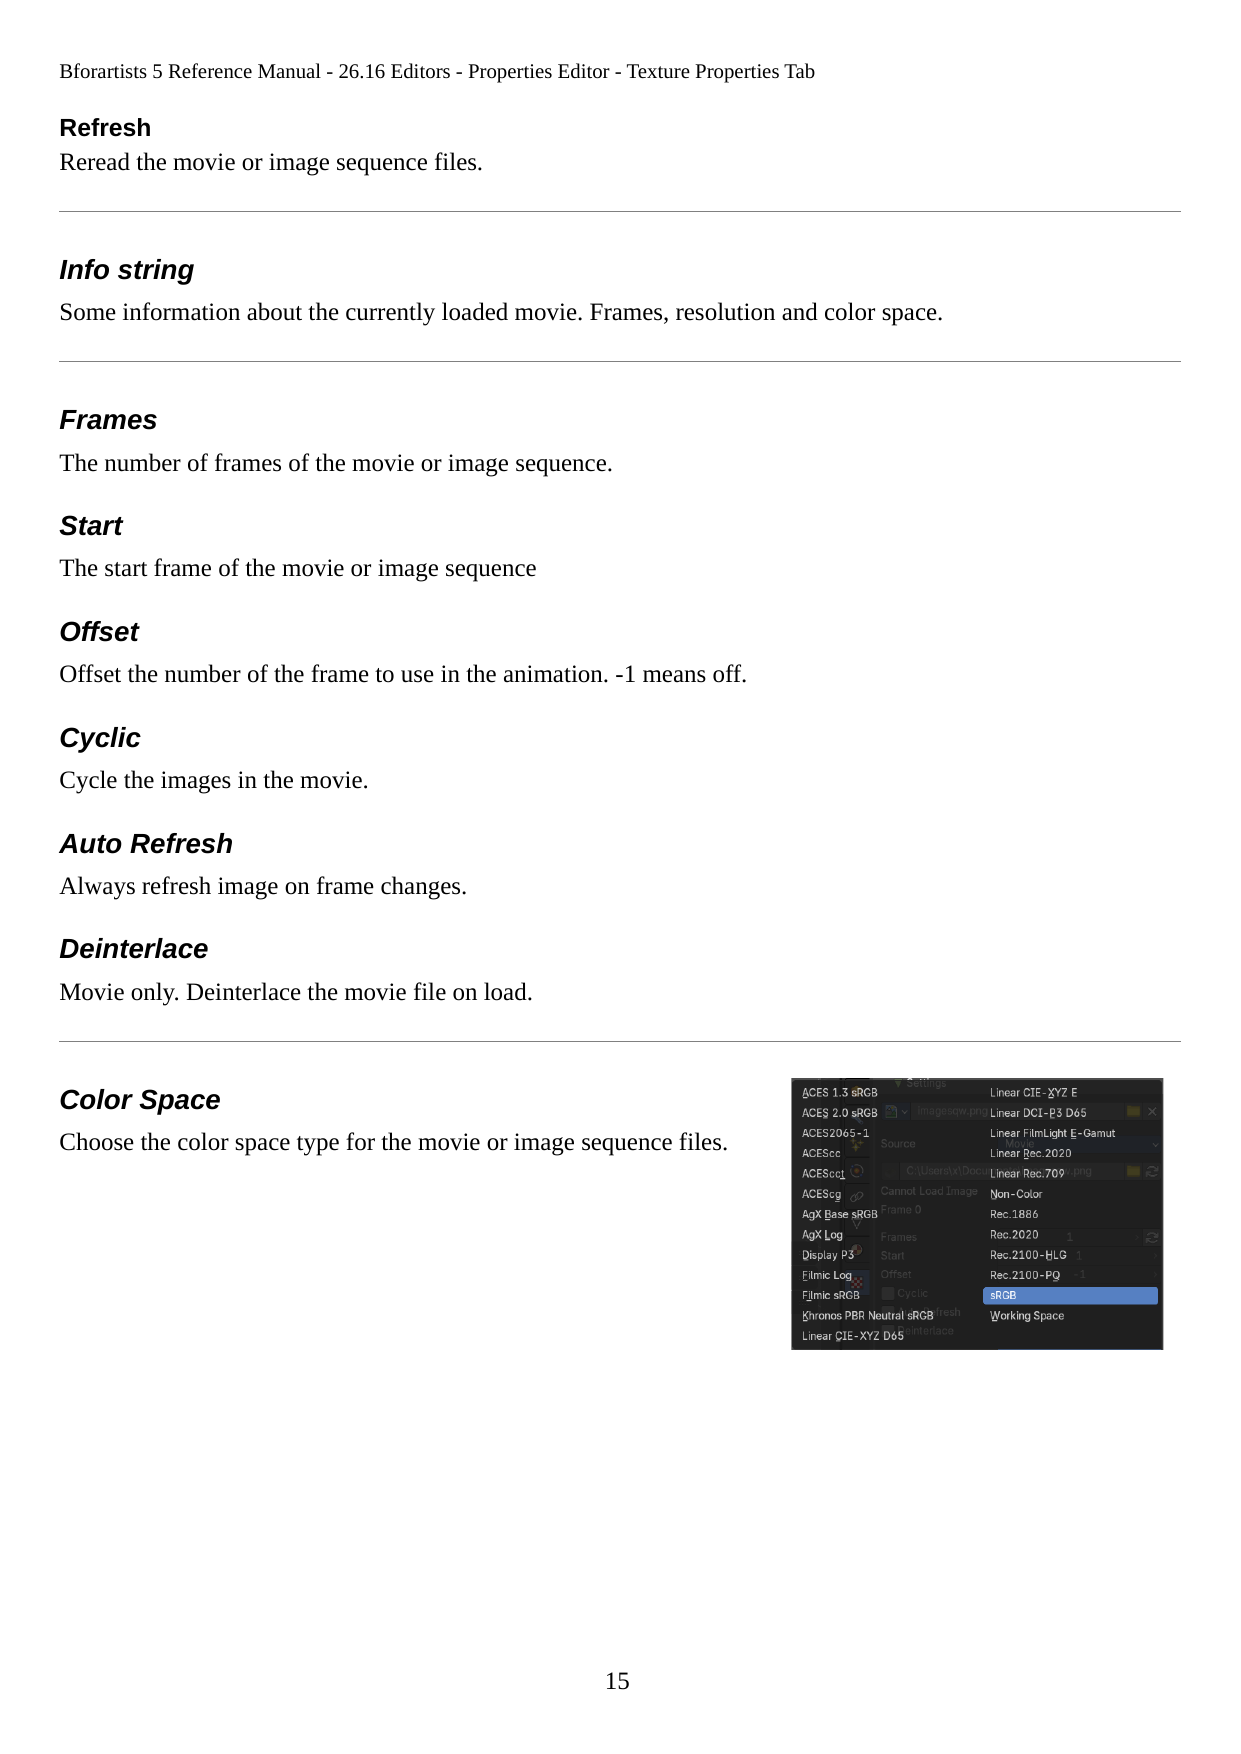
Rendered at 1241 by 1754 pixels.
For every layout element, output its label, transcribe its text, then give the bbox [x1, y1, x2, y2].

subtitle Start [59, 509, 1181, 541]
subtitle Deinterlace [59, 933, 1181, 965]
subtitle Info string [59, 253, 1181, 285]
subtitle Cyclic [59, 721, 1181, 753]
text Always refresh image on frame changes. [59, 871, 1181, 900]
subtitle Auto Refresh [59, 827, 1181, 859]
text The number of frames of the movie or image sequence. [59, 448, 1181, 476]
subtitle Frames [59, 403, 1181, 435]
text The start frame of the movie or image sequence [59, 553, 1181, 582]
text Choose the color space type for the movie or image sequence files. [59, 1127, 791, 1156]
subtitle Offset [59, 615, 1181, 647]
picture [791, 1078, 1164, 1350]
text Offset the number of the frame to use in the animation. -1 means off. [59, 659, 1181, 688]
subtitle Color Space [59, 1083, 791, 1115]
text Movie only. Deinterlace the movie file on load. [59, 977, 1181, 1006]
text Cycle the images in the movie. [59, 765, 1181, 794]
subtitle [1164, 1083, 1181, 1115]
text Some information about the currently loaded movie. Frames, resolution and color space. [59, 297, 1181, 326]
subtitle Refresh [59, 113, 1181, 141]
text Reread the movie or image sequence files. [59, 147, 1181, 176]
